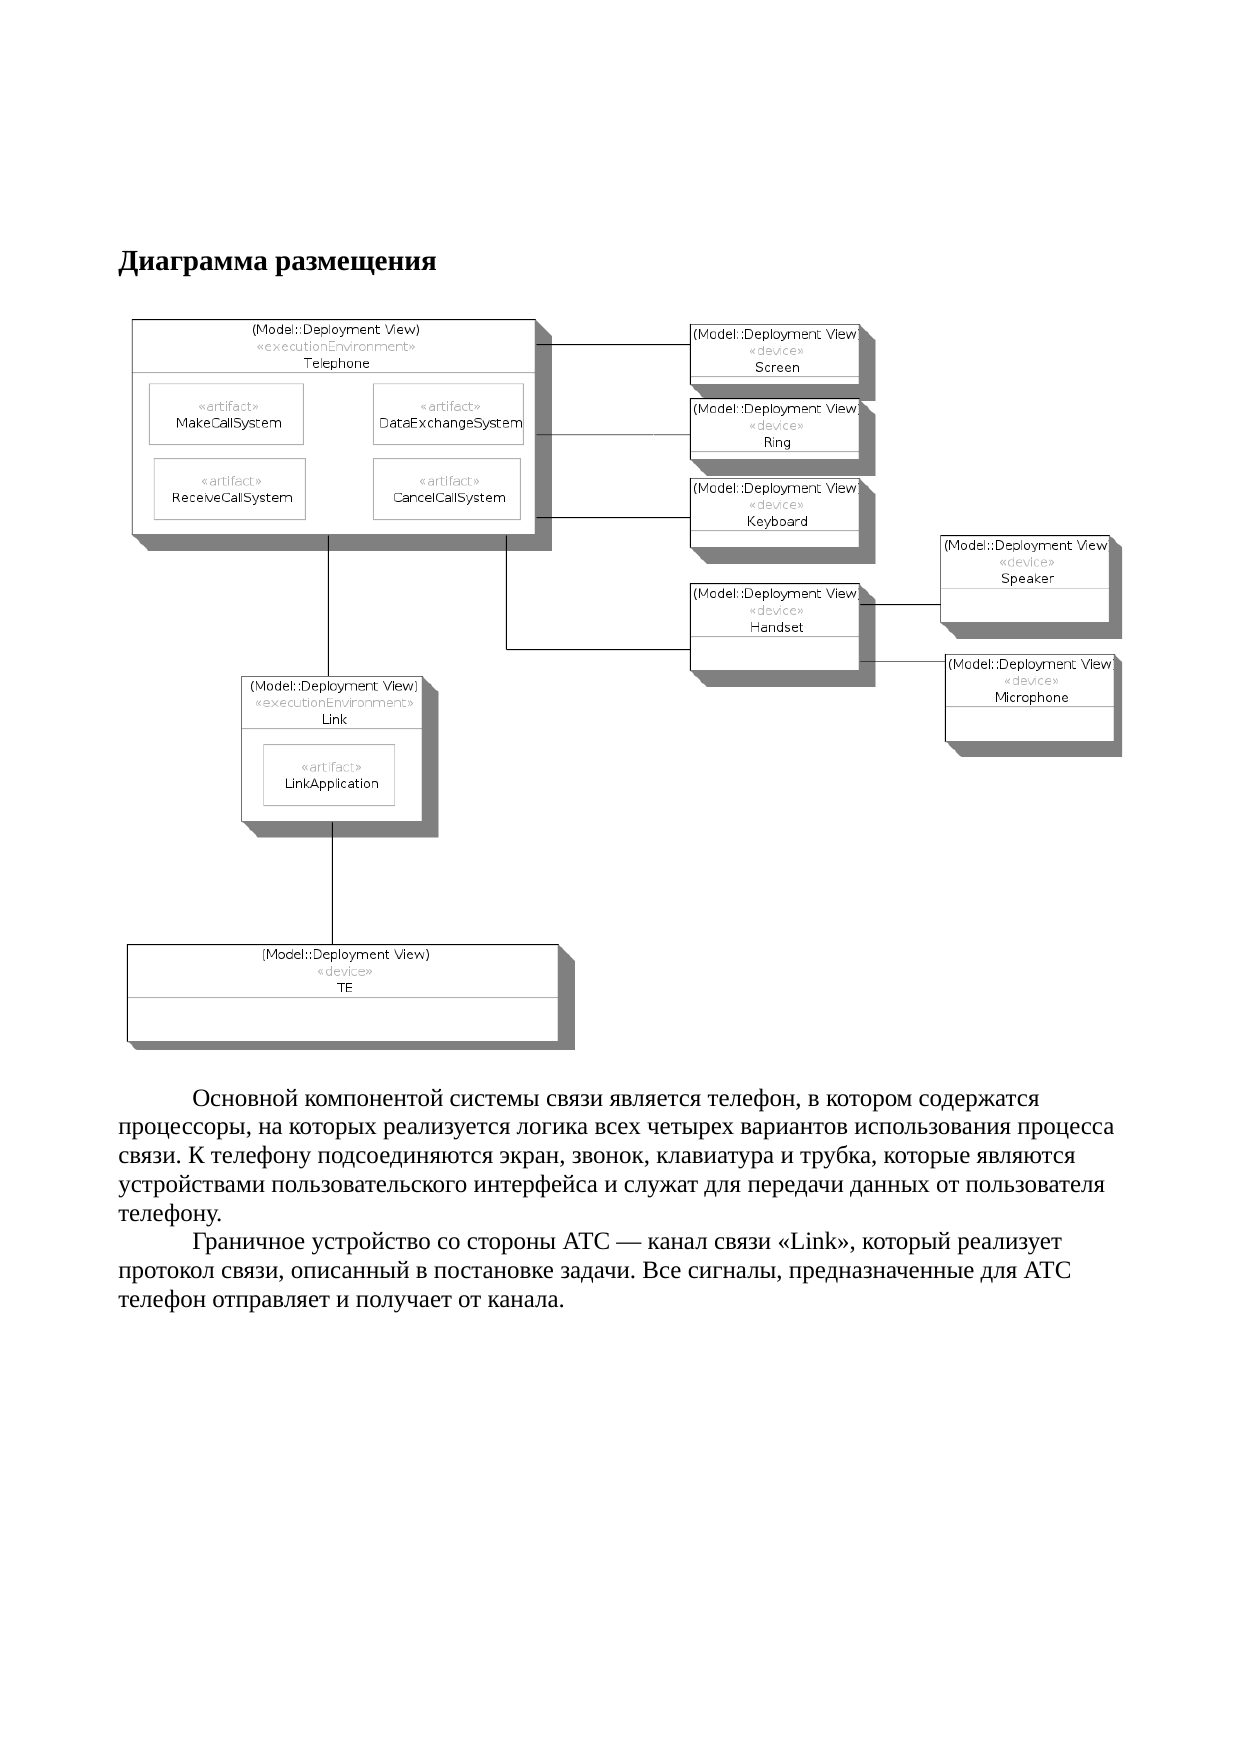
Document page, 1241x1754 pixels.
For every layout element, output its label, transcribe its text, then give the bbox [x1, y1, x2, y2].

text Граничное устройство со стороны АТС — канал связи «Link», который реализует протокол связи, описанный в постановке задачи. Все сигналы, предназначенные для АТС телефон отправляет и получает от канала. [118, 1226, 1122, 1313]
text Диаграмма размещения [118, 243, 1122, 277]
text Основной компонентой системы связи является телефон, в котором содержатся процессоры, на которых реализуется логика всех четырех вариантов использования процесса связи. К телефону подсоединяются экран, звонок, клавиатура и трубка, которые являются устройствами пользовательского интерфейса и служат для передачи данных от пользователя телефону. [118, 1083, 1122, 1226]
picture [118, 310, 1123, 1050]
